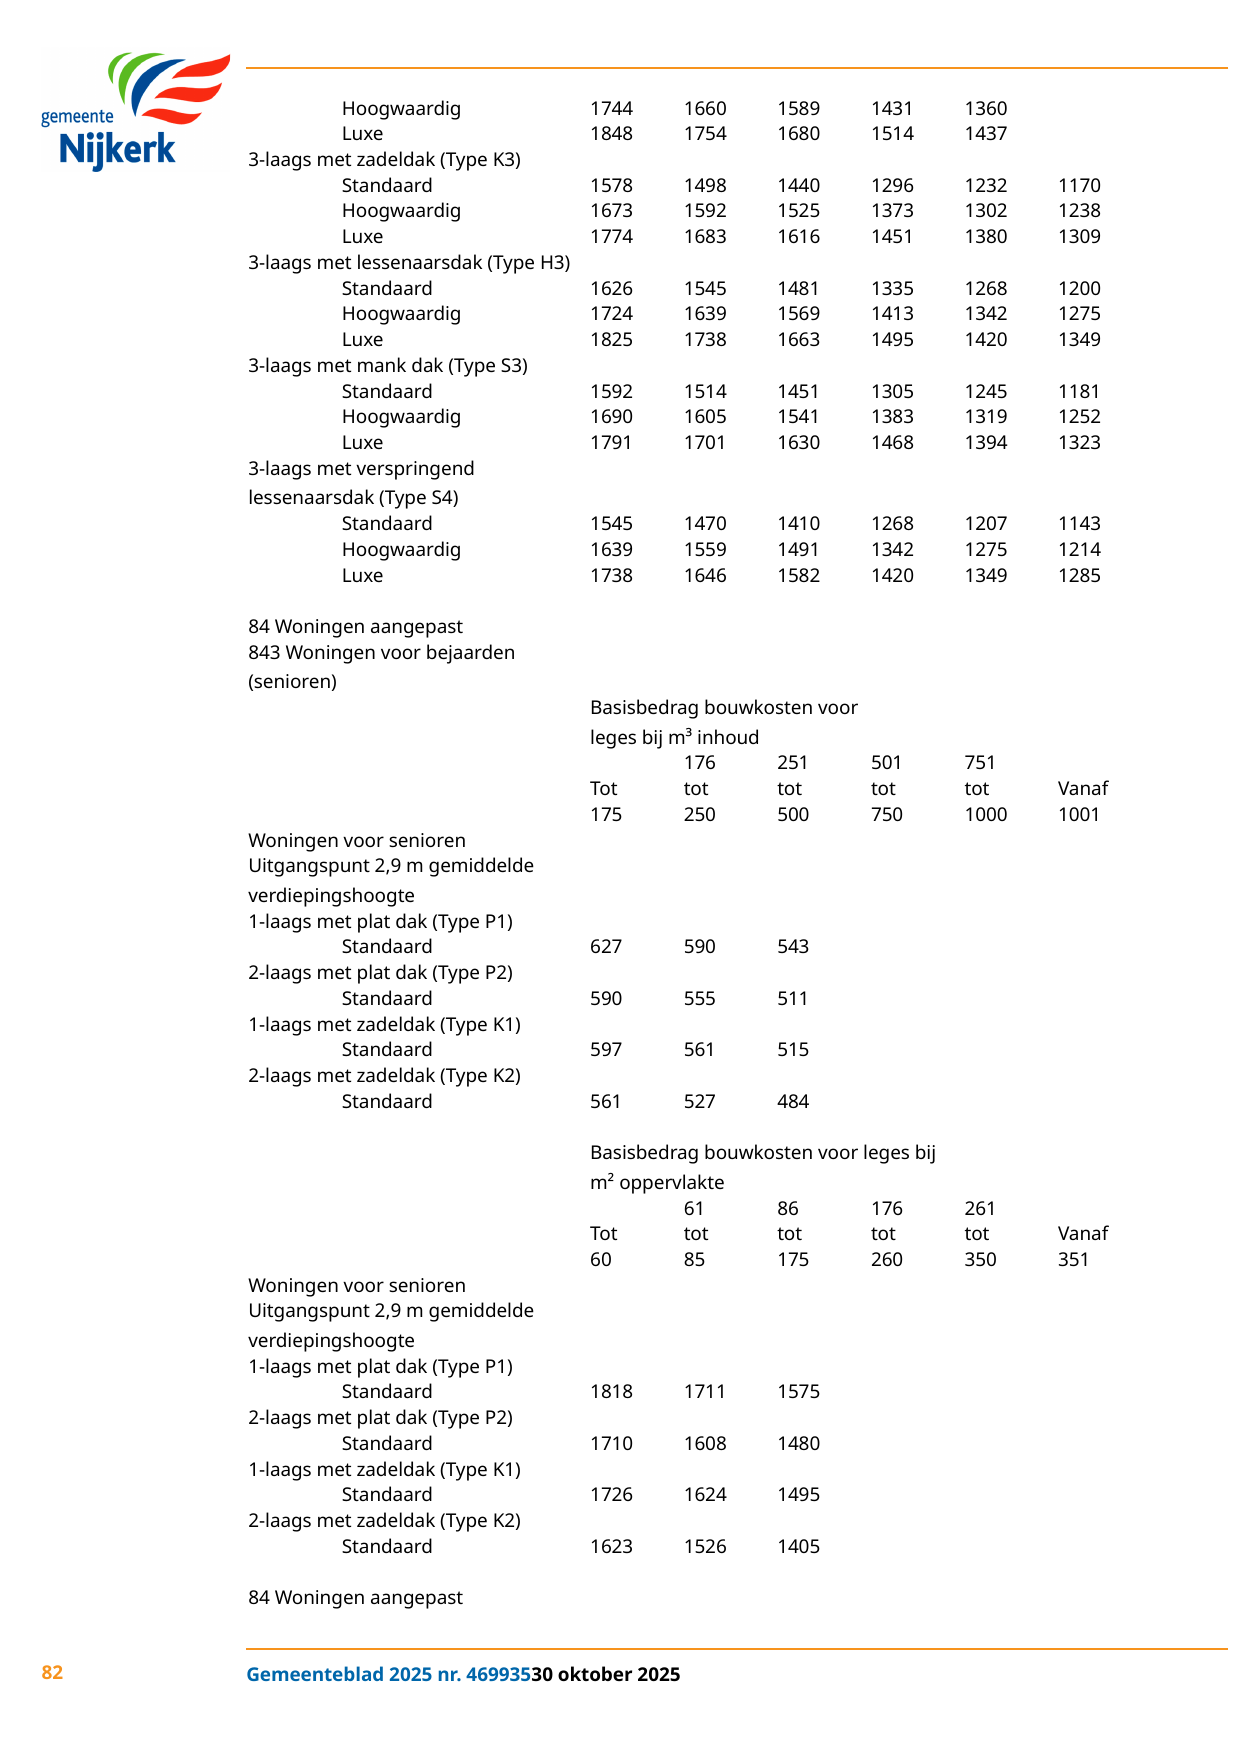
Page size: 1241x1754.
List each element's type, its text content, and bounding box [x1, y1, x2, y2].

table_cell 1711 [684, 1379, 777, 1404]
table_cell [871, 908, 964, 933]
table_cell [777, 1559, 871, 1584]
table_cell [1058, 613, 1152, 639]
table_cell [590, 249, 683, 275]
table_cell [871, 1272, 964, 1298]
table_cell 1238 [1058, 198, 1152, 223]
table_cell 1468 [871, 429, 964, 455]
table_cell 501 [871, 750, 964, 775]
table_cell [248, 1114, 342, 1139]
table_cell 561 [590, 1088, 683, 1114]
table_cell 1818 [590, 1379, 683, 1404]
table_cell 86 [777, 1195, 871, 1220]
table_cell tot [964, 1220, 1058, 1246]
table_cell [248, 1088, 342, 1114]
table_cell 1413 [871, 301, 964, 326]
table_cell [684, 455, 777, 510]
table_cell [871, 588, 964, 613]
table_cell 1373 [871, 198, 964, 223]
table_cell [248, 562, 342, 587]
table_cell Standaard [342, 510, 590, 536]
table_cell Luxe [342, 326, 590, 352]
table_cell [1058, 908, 1152, 933]
table_cell [248, 510, 342, 536]
table_cell Vanaf [1058, 775, 1152, 801]
table_cell [684, 827, 777, 852]
table_cell [964, 985, 1058, 1011]
table_cell 1394 [964, 429, 1058, 455]
table_cell 1726 [590, 1482, 683, 1507]
table_cell [964, 146, 1058, 172]
table_cell [777, 1011, 871, 1036]
table_cell [871, 985, 964, 1011]
table_cell 1451 [777, 378, 871, 403]
table_cell [964, 613, 1058, 639]
table_cell 1495 [871, 326, 964, 352]
table_cell [871, 1404, 964, 1430]
table_cell 1-laags met plat dak (Type P1) [248, 1353, 590, 1379]
table_cell [590, 959, 683, 985]
table_cell [684, 1011, 777, 1036]
table_cell [684, 588, 777, 613]
table_cell [342, 1114, 590, 1139]
table_cell Hoogwaardig [342, 198, 590, 223]
table_cell 1525 [777, 198, 871, 223]
table_cell 1624 [684, 1482, 777, 1507]
table_cell [777, 853, 871, 908]
table_cell 750 [871, 801, 964, 827]
table_cell [684, 1585, 777, 1610]
table_cell [777, 455, 871, 510]
table_cell [1058, 1482, 1152, 1507]
table_cell [777, 1272, 871, 1298]
table_cell [684, 853, 777, 908]
table_cell [248, 985, 342, 1011]
table_cell 1754 [684, 121, 777, 146]
table_cell [1058, 1036, 1152, 1062]
table_cell 1309 [1058, 224, 1152, 249]
table_cell [590, 1456, 683, 1482]
table_cell Luxe [342, 429, 590, 455]
table_cell [777, 613, 871, 639]
table_cell [871, 1062, 964, 1088]
table_cell [964, 1482, 1058, 1507]
table_cell [248, 536, 342, 562]
table_cell [590, 588, 683, 613]
table_cell [964, 1298, 1058, 1353]
table_cell [1058, 985, 1152, 1011]
table_cell 1848 [590, 121, 683, 146]
table_cell [684, 1404, 777, 1430]
table_cell Basisbedrag bouwkosten voor leges bij m² oppervlakte [590, 1139, 964, 1195]
table_cell [1058, 1456, 1152, 1482]
table_cell 1605 [684, 404, 777, 429]
table_cell 751 [964, 750, 1058, 775]
table_cell 1410 [777, 510, 871, 536]
table_cell [342, 1139, 590, 1195]
table_cell 1608 [684, 1430, 777, 1456]
table_cell 1825 [590, 326, 683, 352]
table_cell [964, 588, 1058, 613]
table_cell [964, 1379, 1058, 1404]
table_cell Woningen voor senioren [248, 1272, 590, 1298]
table_cell [964, 352, 1058, 378]
table_cell [684, 1114, 777, 1139]
table_cell [590, 853, 683, 908]
table_cell [684, 249, 777, 275]
table_cell [684, 613, 777, 639]
table_cell [248, 121, 342, 146]
table_cell 3-laags met lessenaarsdak (Type H3) [248, 249, 590, 275]
table_cell Tot [590, 775, 683, 801]
table_cell [248, 172, 342, 198]
table_cell 1592 [684, 198, 777, 223]
table_cell [964, 249, 1058, 275]
table_cell 175 [590, 801, 683, 827]
table_cell 1660 [684, 95, 777, 121]
table_cell 1589 [777, 95, 871, 121]
table_cell 1575 [777, 1379, 871, 1404]
table_cell Standaard [342, 1430, 590, 1456]
table_cell Vanaf [1058, 1220, 1152, 1246]
table_cell Hoogwaardig [342, 536, 590, 562]
table_cell [1058, 1298, 1152, 1353]
table_cell [342, 1195, 590, 1220]
table_cell [964, 1559, 1058, 1584]
table_cell [777, 1456, 871, 1482]
table_cell [871, 827, 964, 852]
table_cell [684, 1353, 777, 1379]
table_cell [964, 694, 1058, 749]
table_cell [1058, 934, 1152, 959]
table_cell [248, 1246, 342, 1272]
table_cell 1498 [684, 172, 777, 198]
picture [41, 47, 231, 172]
table_cell [684, 1507, 777, 1533]
table_cell [777, 588, 871, 613]
table_cell 1437 [964, 121, 1058, 146]
table_cell [248, 198, 342, 223]
table_cell [248, 224, 342, 249]
table_cell [1058, 959, 1152, 985]
table_cell Tot [590, 1220, 683, 1246]
table_cell 1420 [964, 326, 1058, 352]
table_cell [964, 959, 1058, 985]
table_cell 61 [684, 1195, 777, 1220]
table_cell [1058, 1559, 1152, 1584]
table_cell [1058, 95, 1152, 121]
table_cell [248, 429, 342, 455]
table_cell 1626 [590, 275, 683, 301]
table_cell 1-laags met zadeldak (Type K1) [248, 1456, 590, 1482]
table_cell 1663 [777, 326, 871, 352]
table_cell 175 [777, 1246, 871, 1272]
table_cell [777, 1298, 871, 1353]
table_cell [684, 959, 777, 985]
table_cell Uitgangspunt 2,9 m gemiddelde verdiepingshoogte [248, 853, 590, 908]
table_cell [1058, 1272, 1152, 1298]
table_cell [590, 827, 683, 852]
table_cell 1405 [777, 1533, 871, 1559]
table_cell [590, 455, 683, 510]
table_cell 1680 [777, 121, 871, 146]
table_cell 1481 [777, 275, 871, 301]
table_cell [248, 1195, 342, 1220]
table_cell 1360 [964, 95, 1058, 121]
table_cell 261 [964, 1195, 1058, 1220]
table_cell Standaard [342, 934, 590, 959]
table_cell [684, 639, 777, 694]
table_cell 3-laags met zadeldak (Type K3) [248, 146, 590, 172]
table_cell 2-laags met plat dak (Type P2) [248, 959, 590, 985]
table_cell [248, 95, 342, 121]
table_cell [342, 750, 590, 775]
table_cell [1058, 1507, 1152, 1533]
table_cell [590, 1404, 683, 1430]
table_cell 85 [684, 1246, 777, 1272]
table_cell [684, 1062, 777, 1088]
table_cell [1058, 853, 1152, 908]
table_cell [1058, 1379, 1152, 1404]
table_cell 176 [871, 1195, 964, 1220]
table_cell 1569 [777, 301, 871, 326]
table_cell 1774 [590, 224, 683, 249]
table_cell tot [871, 1220, 964, 1246]
table_cell [1058, 1062, 1152, 1088]
table_cell 1646 [684, 562, 777, 587]
table_cell [777, 1062, 871, 1088]
table_cell [964, 1507, 1058, 1533]
table_cell 84 Woningen aangepast [248, 613, 590, 639]
table_cell [1058, 1011, 1152, 1036]
table_cell [684, 1272, 777, 1298]
table_cell [777, 959, 871, 985]
table_cell [871, 1482, 964, 1507]
table_cell [871, 1585, 964, 1610]
table_cell 1616 [777, 224, 871, 249]
table_cell 1349 [1058, 326, 1152, 352]
table_cell 1738 [590, 562, 683, 587]
table_cell 515 [777, 1036, 871, 1062]
table_cell [1058, 1533, 1152, 1559]
table_cell [684, 1559, 777, 1584]
table_cell 60 [590, 1246, 683, 1272]
table_cell [1058, 249, 1152, 275]
table_cell 1639 [684, 301, 777, 326]
table_cell [590, 613, 683, 639]
table_cell 484 [777, 1088, 871, 1114]
table_cell [1058, 1404, 1152, 1430]
table_cell 1514 [684, 378, 777, 403]
table_cell [248, 1430, 342, 1456]
table_cell [342, 1246, 590, 1272]
table_cell [964, 455, 1058, 510]
table_cell 3-laags met verspringend lessenaarsdak (Type S4) [248, 455, 590, 510]
table_cell 1000 [964, 801, 1058, 827]
table_cell [248, 1139, 342, 1195]
table_cell 176 [684, 750, 777, 775]
table_cell 2-laags met plat dak (Type P2) [248, 1404, 590, 1430]
table_cell [1058, 455, 1152, 510]
table_cell [590, 750, 683, 775]
table_cell [871, 613, 964, 639]
table_cell 1559 [684, 536, 777, 562]
table_cell 1319 [964, 404, 1058, 429]
table_cell 1744 [590, 95, 683, 121]
table_cell [342, 588, 590, 613]
table_cell 1200 [1058, 275, 1152, 301]
table_cell 1701 [684, 429, 777, 455]
table_cell 1582 [777, 562, 871, 587]
table_cell [871, 1456, 964, 1482]
table_cell 1275 [964, 536, 1058, 562]
table_cell [684, 1456, 777, 1482]
table_cell 543 [777, 934, 871, 959]
table_cell 1143 [1058, 510, 1152, 536]
table_cell Standaard [342, 1088, 590, 1114]
table_cell Basisbedrag bouwkosten voor leges bij m³ inhoud [590, 694, 871, 749]
table_cell [590, 352, 683, 378]
table_cell 1420 [871, 562, 964, 587]
table_cell tot [964, 775, 1058, 801]
table_cell [248, 378, 342, 403]
table_cell [248, 1220, 342, 1246]
table_cell [964, 827, 1058, 852]
table_cell 1214 [1058, 536, 1152, 562]
table_cell 1302 [964, 198, 1058, 223]
table_cell [248, 588, 342, 613]
table_cell [871, 1011, 964, 1036]
table_cell [248, 275, 342, 301]
table_cell tot [684, 775, 777, 801]
table_cell [590, 1585, 683, 1610]
table_cell [248, 1559, 342, 1584]
table_cell 1296 [871, 172, 964, 198]
table_cell 1181 [1058, 378, 1152, 403]
table_cell Hoogwaardig [342, 301, 590, 326]
table_cell [777, 146, 871, 172]
table_cell [871, 1114, 964, 1139]
table_cell [964, 1404, 1058, 1430]
table_cell Luxe [342, 121, 590, 146]
table_cell Standaard [342, 1036, 590, 1062]
table_cell [871, 455, 964, 510]
table_cell 1690 [590, 404, 683, 429]
table_cell 555 [684, 985, 777, 1011]
table_cell [871, 1533, 964, 1559]
table_cell Uitgangspunt 2,9 m gemiddelde verdiepingshoogte [248, 1298, 590, 1353]
table_cell [590, 1011, 683, 1036]
table_cell [964, 1272, 1058, 1298]
table_cell Standaard [342, 1533, 590, 1559]
table_cell 1383 [871, 404, 964, 429]
table_cell [248, 934, 342, 959]
table_cell [1058, 146, 1152, 172]
table_cell tot [871, 775, 964, 801]
table_cell 1545 [684, 275, 777, 301]
table_cell 1323 [1058, 429, 1152, 455]
table_cell [684, 146, 777, 172]
table_cell [871, 959, 964, 985]
table_cell 1305 [871, 378, 964, 403]
table_cell [871, 1507, 964, 1533]
table_cell 251 [777, 750, 871, 775]
table_cell 1451 [871, 224, 964, 249]
table_cell 1673 [590, 198, 683, 223]
table_cell [1058, 1430, 1152, 1456]
table_cell Standaard [342, 1482, 590, 1507]
table_cell tot [777, 775, 871, 801]
table_cell 1268 [871, 510, 964, 536]
table_cell 1245 [964, 378, 1058, 403]
table_cell [777, 1353, 871, 1379]
table_cell [964, 1585, 1058, 1610]
table_cell Hoogwaardig [342, 95, 590, 121]
table_cell 1-laags met plat dak (Type P1) [248, 908, 590, 933]
table_cell [590, 1062, 683, 1088]
table_cell 1495 [777, 1482, 871, 1507]
table_cell [964, 1456, 1058, 1482]
table_cell 1545 [590, 510, 683, 536]
table_cell [248, 750, 342, 775]
table_cell [1058, 1585, 1152, 1610]
table_cell [777, 827, 871, 852]
table_cell 1342 [871, 536, 964, 562]
table_cell Standaard [342, 378, 590, 403]
table_cell Luxe [342, 224, 590, 249]
table_cell [1058, 1114, 1152, 1139]
table_cell 1431 [871, 95, 964, 121]
table_cell 1480 [777, 1430, 871, 1456]
table_cell [871, 1559, 964, 1584]
table_cell 1738 [684, 326, 777, 352]
table_cell 1170 [1058, 172, 1152, 198]
table_cell [871, 146, 964, 172]
table_cell 590 [590, 985, 683, 1011]
table_cell [1058, 1195, 1152, 1220]
table_cell 1001 [1058, 801, 1152, 827]
table_cell [964, 1036, 1058, 1062]
table_cell [590, 639, 683, 694]
table_cell [1058, 1088, 1152, 1114]
table_cell [777, 1507, 871, 1533]
table_cell [590, 1507, 683, 1533]
table_cell 1380 [964, 224, 1058, 249]
table_cell Standaard [342, 1379, 590, 1404]
table_cell [248, 801, 342, 827]
table_cell [871, 352, 964, 378]
table_cell 1630 [777, 429, 871, 455]
table_cell [1058, 639, 1152, 694]
table_cell [871, 1353, 964, 1379]
table_cell 597 [590, 1036, 683, 1062]
table_cell 1623 [590, 1533, 683, 1559]
table_cell 843 Woningen voor bejaarden (senioren) [248, 639, 590, 694]
table_cell 1683 [684, 224, 777, 249]
table_cell [1058, 121, 1152, 146]
table_cell 2-laags met zadeldak (Type K2) [248, 1062, 590, 1088]
table_cell 1491 [777, 536, 871, 562]
table_cell [248, 775, 342, 801]
table_cell [1058, 352, 1152, 378]
table_cell [1058, 1353, 1152, 1379]
table_cell [964, 1114, 1058, 1139]
table_cell [248, 1379, 342, 1404]
table_cell [1058, 750, 1152, 775]
table_cell [777, 1114, 871, 1139]
table_cell 1-laags met zadeldak (Type K1) [248, 1011, 590, 1036]
table_cell 3-laags met mank dak (Type S3) [248, 352, 590, 378]
table_cell [964, 908, 1058, 933]
table_cell [871, 1088, 964, 1114]
table_cell 350 [964, 1246, 1058, 1272]
table_cell 2-laags met zadeldak (Type K2) [248, 1507, 590, 1533]
table_cell tot [777, 1220, 871, 1246]
table_cell [964, 1533, 1058, 1559]
table_cell 1335 [871, 275, 964, 301]
table_cell [342, 1220, 590, 1246]
table_cell 527 [684, 1088, 777, 1114]
table_cell [248, 404, 342, 429]
table_cell [777, 908, 871, 933]
table_cell [871, 1430, 964, 1456]
table_cell Standaard [342, 985, 590, 1011]
table_cell [590, 1353, 683, 1379]
table_cell [964, 1062, 1058, 1088]
table_cell 1526 [684, 1533, 777, 1559]
table_cell [1058, 694, 1152, 749]
table_cell [248, 1482, 342, 1507]
table_cell 1541 [777, 404, 871, 429]
table_cell 1440 [777, 172, 871, 198]
table_cell 1639 [590, 536, 683, 562]
table_cell 1578 [590, 172, 683, 198]
table_cell [590, 1272, 683, 1298]
table_cell [590, 1195, 683, 1220]
table_cell 1791 [590, 429, 683, 455]
table_cell [1058, 588, 1152, 613]
table_cell [777, 352, 871, 378]
table_cell [248, 694, 342, 749]
table_cell [964, 1430, 1058, 1456]
table_cell [777, 1585, 871, 1610]
table_cell 260 [871, 1246, 964, 1272]
table_cell [342, 801, 590, 827]
table_cell 351 [1058, 1246, 1152, 1272]
table_cell [871, 1036, 964, 1062]
table_cell [590, 146, 683, 172]
table_cell Hoogwaardig [342, 404, 590, 429]
table_cell 590 [684, 934, 777, 959]
table_cell [871, 639, 964, 694]
table_cell 1592 [590, 378, 683, 403]
table_cell 627 [590, 934, 683, 959]
table_cell [871, 1379, 964, 1404]
table_cell 1252 [1058, 404, 1152, 429]
table_cell 1232 [964, 172, 1058, 198]
table_cell 1710 [590, 1430, 683, 1456]
table_cell [684, 352, 777, 378]
table_cell 1285 [1058, 562, 1152, 587]
table_cell [248, 1533, 342, 1559]
table_cell 1514 [871, 121, 964, 146]
table_cell 250 [684, 801, 777, 827]
table_cell [871, 694, 964, 749]
table_cell [964, 1353, 1058, 1379]
table_cell [871, 934, 964, 959]
table_cell 1470 [684, 510, 777, 536]
table_cell [964, 934, 1058, 959]
table_cell [590, 1298, 683, 1353]
table_cell [1058, 827, 1152, 852]
table_cell [777, 1404, 871, 1430]
table_cell [248, 301, 342, 326]
table_cell 561 [684, 1036, 777, 1062]
table_cell Woningen voor senioren [248, 827, 590, 852]
table_cell [964, 1139, 1058, 1195]
table_cell 1342 [964, 301, 1058, 326]
table_cell [871, 853, 964, 908]
table_cell [964, 1088, 1058, 1114]
table_cell 1268 [964, 275, 1058, 301]
table_cell 1275 [1058, 301, 1152, 326]
table_cell [777, 639, 871, 694]
table_cell [964, 639, 1058, 694]
table_cell [684, 1298, 777, 1353]
table_cell Standaard [342, 172, 590, 198]
table_cell Standaard [342, 275, 590, 301]
table_cell [342, 694, 590, 749]
table_cell [590, 908, 683, 933]
table_cell tot [684, 1220, 777, 1246]
table_cell 500 [777, 801, 871, 827]
table_cell [871, 1298, 964, 1353]
table_cell 1724 [590, 301, 683, 326]
table_cell 1207 [964, 510, 1058, 536]
table_cell [777, 249, 871, 275]
table_cell [248, 1036, 342, 1062]
table_cell [590, 1114, 683, 1139]
table_cell 1349 [964, 562, 1058, 587]
table_cell [590, 1559, 683, 1584]
table_cell [342, 1559, 590, 1584]
table_cell [964, 853, 1058, 908]
table_cell [964, 1011, 1058, 1036]
table_cell [1058, 1139, 1152, 1195]
table_cell [684, 908, 777, 933]
table_cell [871, 249, 964, 275]
table_cell [248, 326, 342, 352]
table_cell [342, 775, 590, 801]
table_cell 84 Woningen aangepast [248, 1585, 590, 1610]
table_cell Luxe [342, 562, 590, 587]
table_cell 511 [777, 985, 871, 1011]
